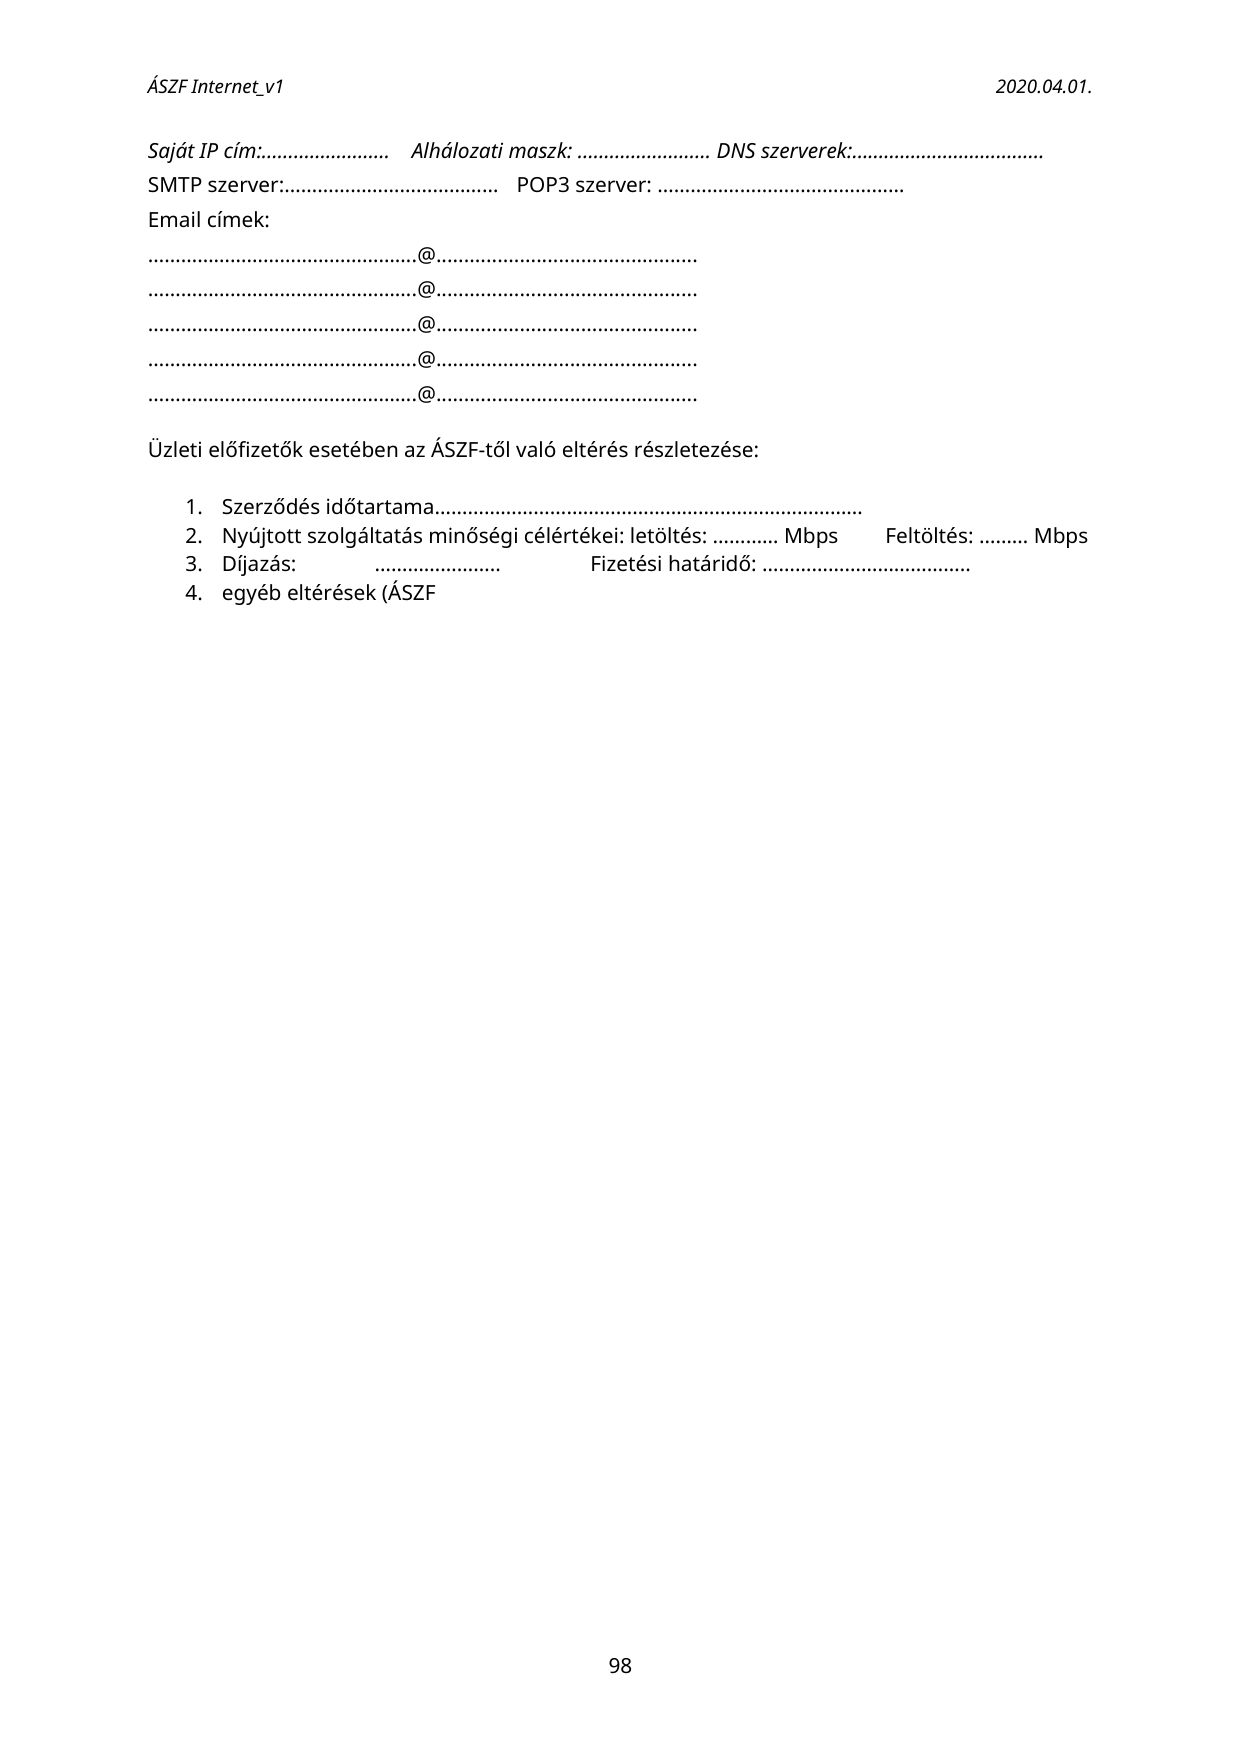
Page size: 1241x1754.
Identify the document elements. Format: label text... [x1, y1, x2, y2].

list Díjazás: ………………….. Fizetési határidő: ……………………………….. [185, 549, 1092, 578]
text Email címek: [148, 205, 1092, 234]
text ………………………………………….@............................................... [148, 240, 1092, 268]
list Nyújtott szolgáltatás minőségi célértékei: letöltés: ………… Mbps Feltöltés: ……… Mbps [185, 521, 1092, 549]
text ………………………………………….@............................................... [148, 379, 1092, 407]
text ………………………………………….@............................................... [148, 274, 1092, 303]
text Saját IP cím:…………………… Alhálozati maszk: ……………………. DNS szerverek:……………………………… [148, 136, 1092, 164]
text ………………………………………….@............................................... [148, 309, 1092, 338]
list Szerződés időtartama…………………………………………………………………… [185, 492, 1092, 521]
text Üzleti előfizetők esetében az ÁSZF-től való eltérés részletezése: [148, 436, 1092, 464]
text SMTP szerver:………………………………… POP3 szerver: ……………………………………… [148, 171, 1092, 199]
list egyéb eltérések (ÁSZF [185, 578, 1092, 606]
text ………………………………………….@............................................... [148, 344, 1092, 372]
